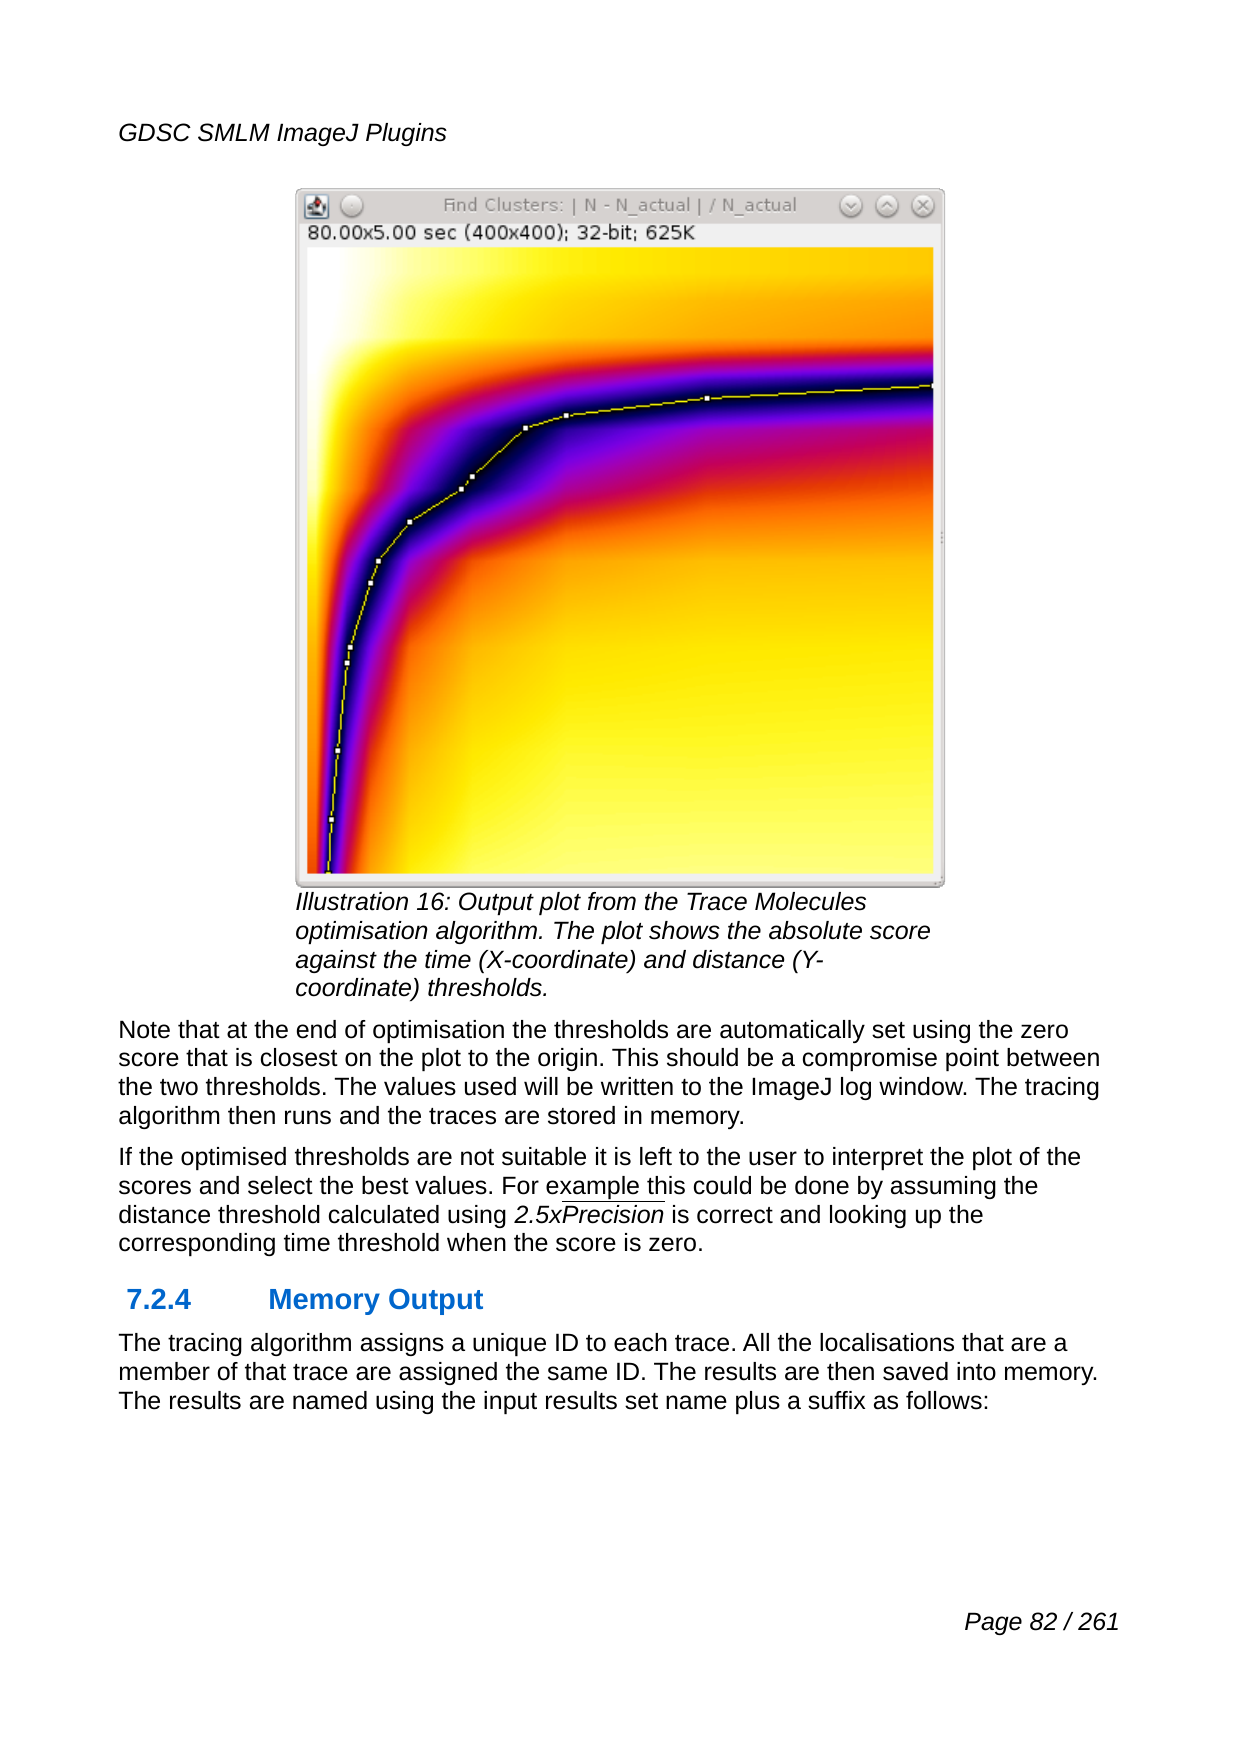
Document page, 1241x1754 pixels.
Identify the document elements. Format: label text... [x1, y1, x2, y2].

text Note that at the end of optimisation the thresholds are automatically set using the zero score that is closest on the plot to the origin. This should be a compromise point between the two thresholds. The values used will be written to the ImageJ log window. The tracing algorithm then runs and the traces are stored in memory. [118, 1015, 1122, 1130]
subtitle Memory Output [118, 1282, 1122, 1316]
text If the optimised thresholds are not suitable it is left to the user to interpret the plot of the scores and select the best values. For example this could be done by assuming the distance threshold calculated using 2.5xPrecision is correct and looking up the corresponding time threshold when the score is zero. [118, 1142, 1122, 1257]
text The tracing algorithm assigns a unique ID to each trace. All the localisations that are a member of that trace are assigned the same ID. The results are then saved into memory. The results are named using the input results set name plus a suffix as follows: [118, 1328, 1122, 1414]
picture [295, 188, 946, 888]
text Illustration 16: Output plot from the Trace Molecules optimisation algorithm. The plot shows the absolute score against the time (X-coordinate) and distance (Y-coordinate) thresholds. [295, 888, 945, 1002]
